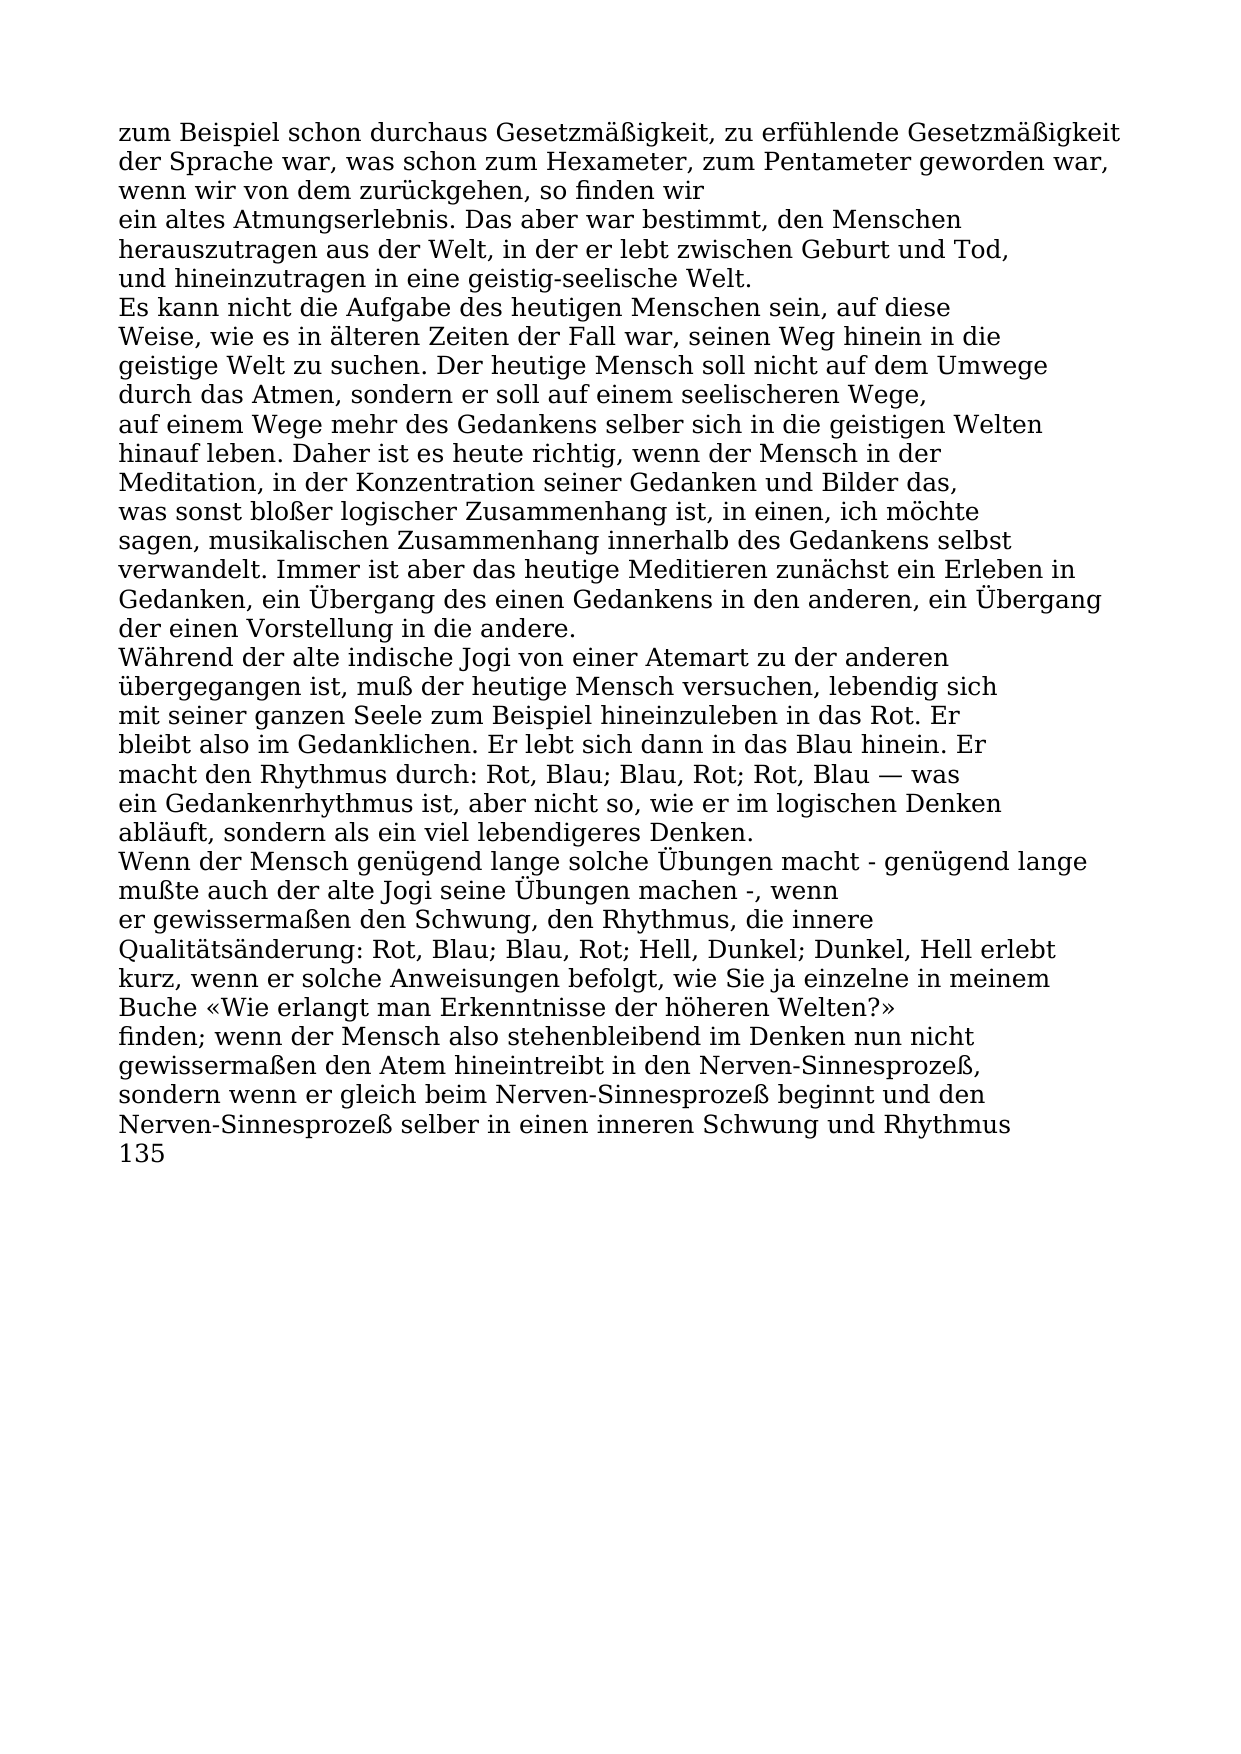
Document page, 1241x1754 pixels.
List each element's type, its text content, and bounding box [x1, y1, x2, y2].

text und hineinzutragen in eine geistig-seelische Welt. [118, 264, 1122, 293]
text Während der alte indische Jogi von einer Atemart zu der anderen [118, 643, 1122, 672]
text herauszutragen aus der Welt, in der er lebt zwischen Geburt und Tod, [118, 235, 1122, 264]
text ein Gedankenrhythmus ist, aber nicht so, wie er im logischen Denken [118, 789, 1122, 818]
text übergegangen ist, muß der heutige Mensch versuchen, lebendig sich [118, 672, 1122, 701]
text ein altes Atmungserlebnis. Das aber war bestimmt, den Menschen [118, 206, 1122, 235]
text sondern wenn er gleich beim Nerven-Sinnesprozeß beginnt und den [118, 1081, 1122, 1110]
text zum Beispiel schon durchaus Gesetzmäßigkeit, zu erfühlende Gesetzmäßigkeit der Sprache war, was schon zum Hexameter, zum Pentameter geworden war, wenn wir von dem zurückgehen, so finden wir [118, 118, 1122, 206]
text Wenn der Mensch genügend lange solche Übungen macht - genügend lange mußte auch der alte Jogi seine Übungen machen -, wenn [118, 847, 1122, 906]
text gewissermaßen den Atem hineintreibt in den Nerven-Sinnesprozeß, [118, 1051, 1122, 1081]
text sagen, musikalischen Zusammenhang innerhalb des Gedankens selbst [118, 526, 1122, 556]
text finden; wenn der Mensch also stehenbleibend im Denken nun nicht [118, 1022, 1122, 1051]
text Weise, wie es in älteren Zeiten der Fall war, seinen Weg hinein in die [118, 322, 1122, 351]
text Meditation, in der Konzentration seiner Gedanken und Bilder das, [118, 468, 1122, 497]
text 135 [118, 1139, 1122, 1168]
text verwandelt. Immer ist aber das heutige Meditieren zunächst ein Erleben in Gedanken, ein Übergang des einen Gedankens in den anderen, ein Übergang der einen Vorstellung in die andere. [118, 556, 1122, 643]
text geistige Welt zu suchen. Der heutige Mensch soll nicht auf dem Umwege durch das Atmen, sondern er soll auf einem seelischeren Wege, [118, 351, 1122, 410]
text mit seiner ganzen Seele zum Beispiel hineinzuleben in das Rot. Er [118, 701, 1122, 731]
text auf einem Wege mehr des Gedankens selber sich in die geistigen Welten hinauf leben. Daher ist es heute richtig, wenn der Mensch in der [118, 410, 1122, 468]
text abläuft, sondern als ein viel lebendigeres Denken. [118, 818, 1122, 847]
text Nerven-Sinnesprozeß selber in einen inneren Schwung und Rhythmus [118, 1110, 1122, 1139]
text er gewissermaßen den Schwung, den Rhythmus, die innere Qualitätsänderung: Rot, Blau; Blau, Rot; Hell, Dunkel; Dunkel, Hell erlebt kurz, wenn er solche Anweisungen befolgt, wie Sie ja einzelne in meinem Buche «Wie erlangt man Erkenntnisse der höheren Welten?» [118, 906, 1122, 1022]
text macht den Rhythmus durch: Rot, Blau; Blau, Rot; Rot, Blau — was [118, 760, 1122, 789]
text bleibt also im Gedanklichen. Er lebt sich dann in das Blau hinein. Er [118, 731, 1122, 760]
text was sonst bloßer logischer Zusammenhang ist, in einen, ich möchte [118, 497, 1122, 526]
text Es kann nicht die Aufgabe des heutigen Menschen sein, auf diese [118, 293, 1122, 322]
